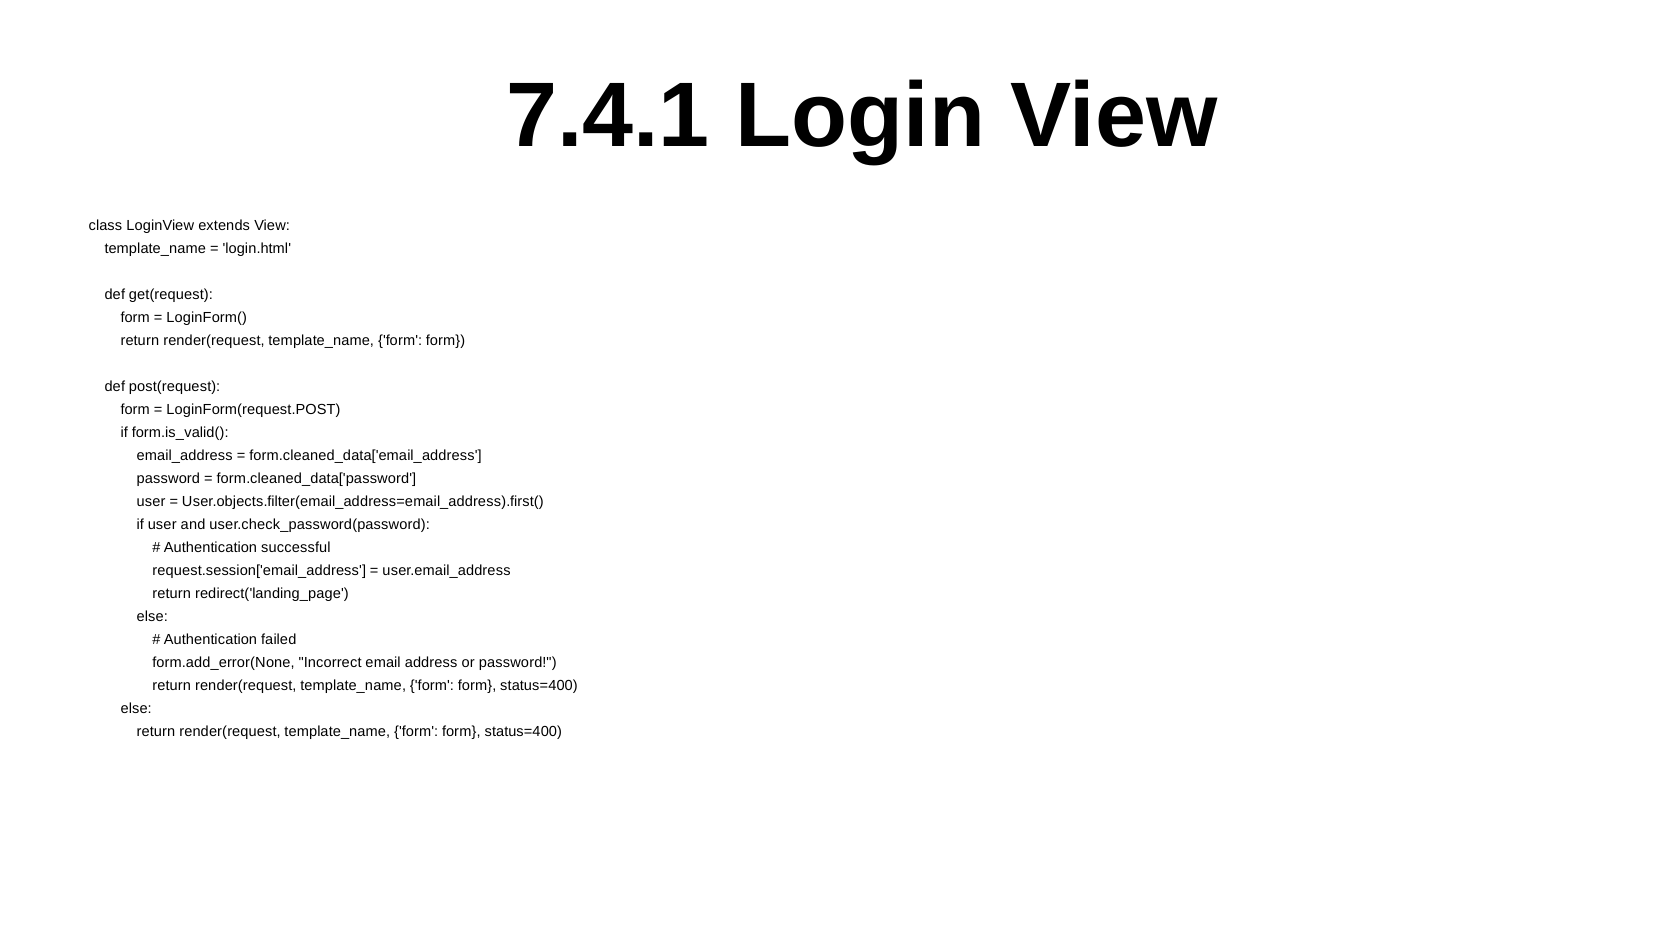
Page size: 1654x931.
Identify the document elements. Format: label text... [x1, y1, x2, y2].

list class LoginView extends View: template_name = 'login.html' def get(request): form = LoginForm() return render(request, template_name, {'form': form}) def post(request): form = LoginForm(request.POST) if form.is_valid(): email_address = form.cleaned_data['email_address'] password = form.cleaned_data['password'] user = User.objects.filter(email_address=email_address).first() if user and user.check_password(password): # Authentication successful request.session['email_address'] = user.email_address return redirect('landing_page') else: # Authentication failed form.add_error(None, "Incorrect email address or password!") return render(request, template_name, {'form': form}, status=400) else: return render(request, template_name, {'form': form}, status=400) [88, 217, 1577, 758]
title 7.4.1 Login View [82, 12, 1571, 218]
